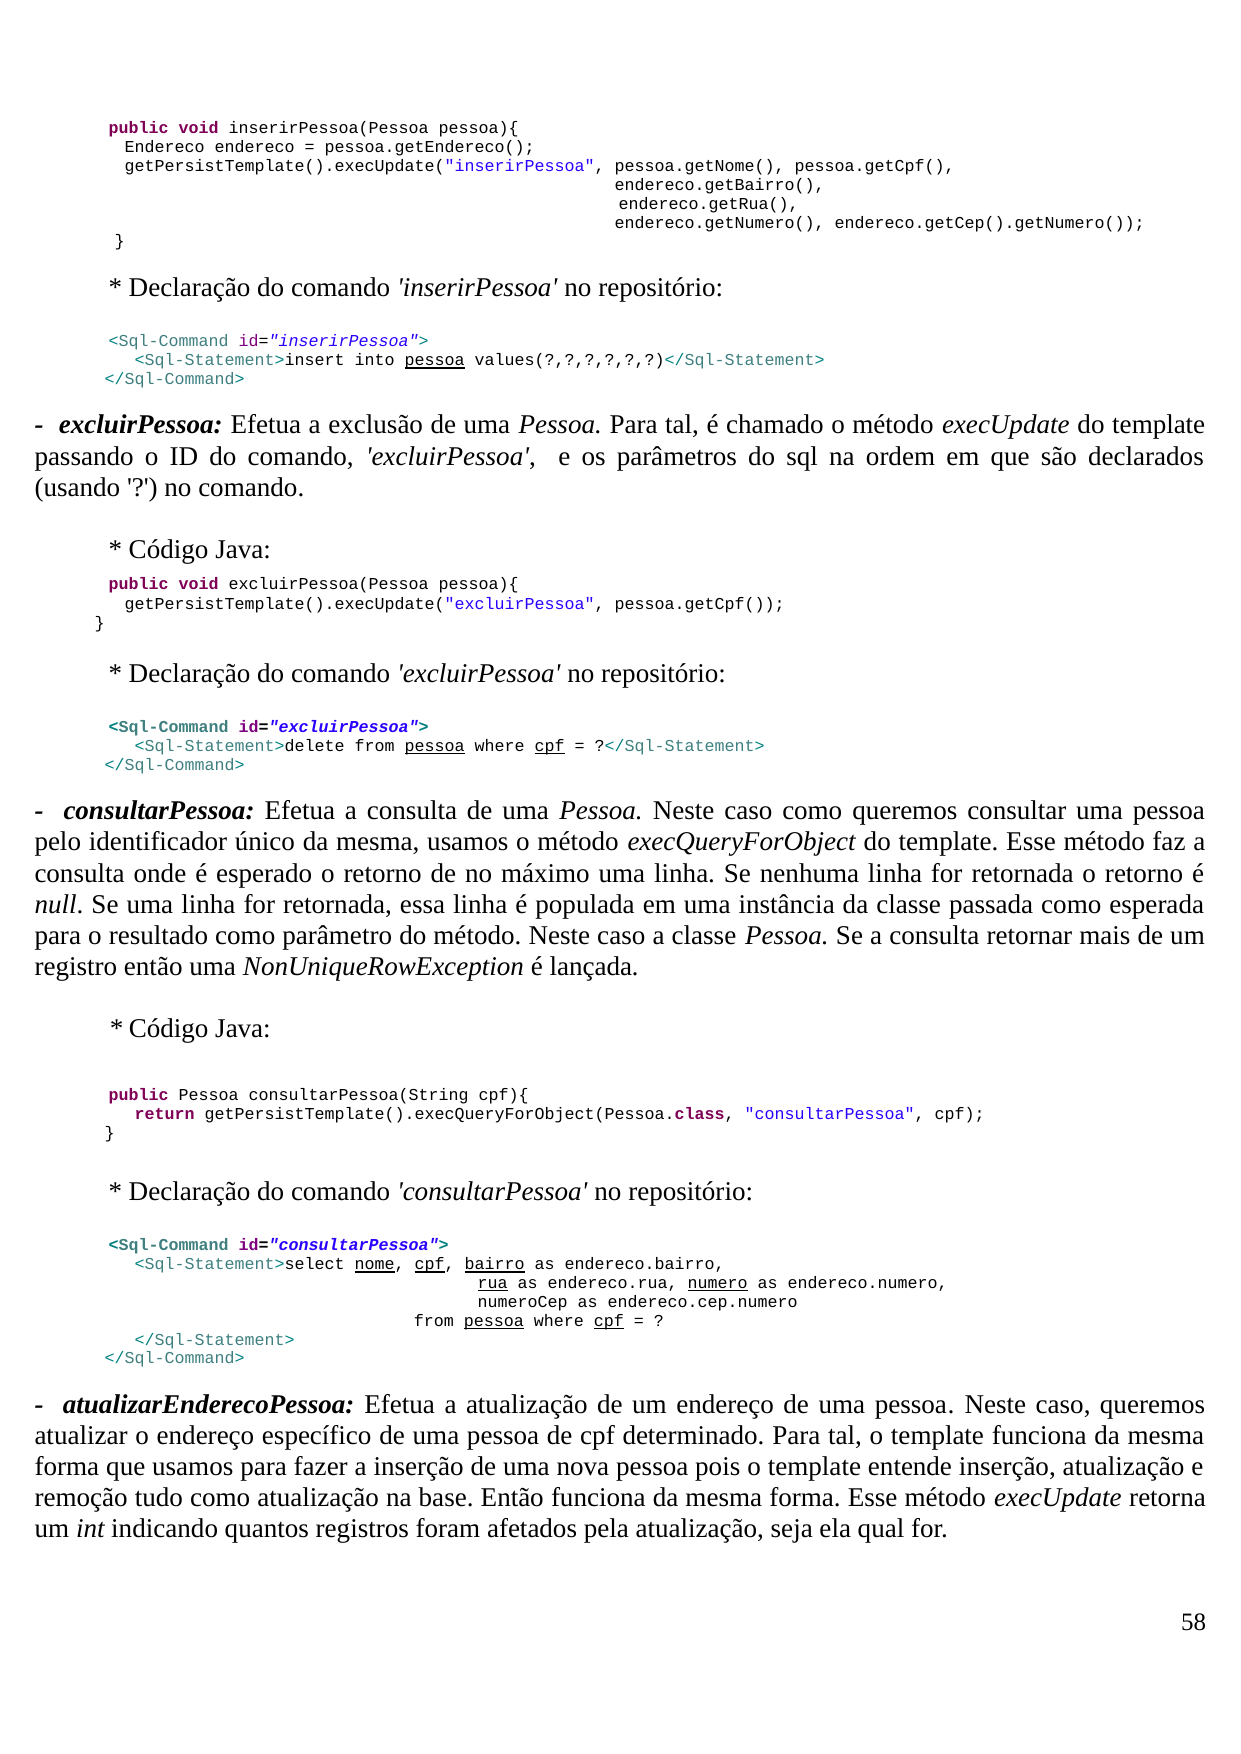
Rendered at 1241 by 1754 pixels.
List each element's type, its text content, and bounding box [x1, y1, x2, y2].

text * Declaração do comando 'consultarPessoa' no repositório: [34, 1175, 1206, 1206]
text public void excluirPessoa(Pessoa pessoa){ [34, 564, 1206, 595]
text endereco.getNumero(), endereco.getCep().getNumero()); [34, 214, 1206, 233]
text </Sql-Command> [34, 757, 1206, 776]
text * Declaração do comando 'excluirPessoa' no repositório: [34, 657, 1206, 688]
text Endereco endereco = pessoa.getEndereco(); [34, 139, 1206, 158]
text } [34, 614, 1206, 633]
text endereco.getBairro(), endereco.getRua(), [34, 176, 1206, 214]
text - consultarPessoa: Efetua a consulta de uma Pessoa. Neste caso como queremos consultar uma pessoa pelo identificador único da mesma, usamos o método execQueryForObject do template. Esse método faz a consulta onde é esperado o retorno de no máximo uma linha. Se nenhuma linha for retornada o retorno é null. Se uma linha for retornada, essa linha é populada em uma instância da classe passada como esperada para o resultado como parâmetro do método. Neste caso a classe Pessoa. Se a consulta retornar mais de um registro então uma NonUniqueRowException é lançada. [34, 794, 1206, 981]
text public Pessoa consultarPessoa(String cpf){ [34, 1075, 1206, 1106]
text public void inserirPessoa(Pessoa pessoa){ [34, 118, 1206, 139]
text <Sql-Command id="inserirPessoa"> [34, 333, 1206, 352]
text getPersistTemplate().execUpdate("inserirPessoa", pessoa.getNome(), pessoa.getCpf(), [34, 158, 1206, 176]
text } [34, 1125, 1206, 1143]
text numeroCep as endereco.cep.numero [34, 1293, 1206, 1312]
text } [34, 233, 1206, 252]
text * Código Java: [34, 533, 1206, 564]
text <Sql-Statement>insert into pessoa values(?,?,?,?,?,?)</Sql-Statement> [34, 352, 1206, 371]
text </Sql-Command> [34, 1350, 1206, 1369]
text rua as endereco.rua, numero as endereco.numero, [34, 1275, 1206, 1293]
text getPersistTemplate().execUpdate("excluirPessoa", pessoa.getCpf()); [34, 595, 1206, 614]
text <Sql-Command id="consultarPessoa"> [34, 1237, 1206, 1256]
text return getPersistTemplate().execQueryForObject(Pessoa.class, "consultarPessoa", cpf); [34, 1106, 1206, 1125]
text <Sql-Command id="excluirPessoa"> [34, 719, 1206, 738]
text </Sql-Statement> [34, 1331, 1206, 1350]
text from pessoa where cpf = ? [34, 1312, 1206, 1331]
text <Sql-Statement>delete from pessoa where cpf = ?</Sql-Statement> [34, 738, 1206, 757]
text - atualizarEnderecoPessoa: Efetua a atualização de um endereço de uma pessoa. Neste caso, queremos atualizar o endereço específico de uma pessoa de cpf determinado. Para tal, o template funciona da mesma forma que usamos para fazer a inserção de uma nova pessoa pois o template entende inserção, atualização e remoção tudo como atualização na base. Então funciona da mesma forma. Esse método execUpdate retorna um int indicando quantos registros foram afetados pela atualização, seja ela qual for. [34, 1388, 1206, 1543]
text * Código Java: [34, 1012, 1206, 1043]
text </Sql-Command> [34, 371, 1206, 389]
text * Declaração do comando 'inserirPessoa' no repositório: [34, 271, 1206, 302]
text - excluirPessoa: Efetua a exclusão de uma Pessoa. Para tal, é chamado o método execUpdate do template passando o ID do comando, 'excluirPessoa', e os parâmetros do sql na ordem em que são declarados (usando '?') no comando. [34, 408, 1206, 502]
text <Sql-Statement>select nome, cpf, bairro as endereco.bairro, [34, 1256, 1206, 1275]
